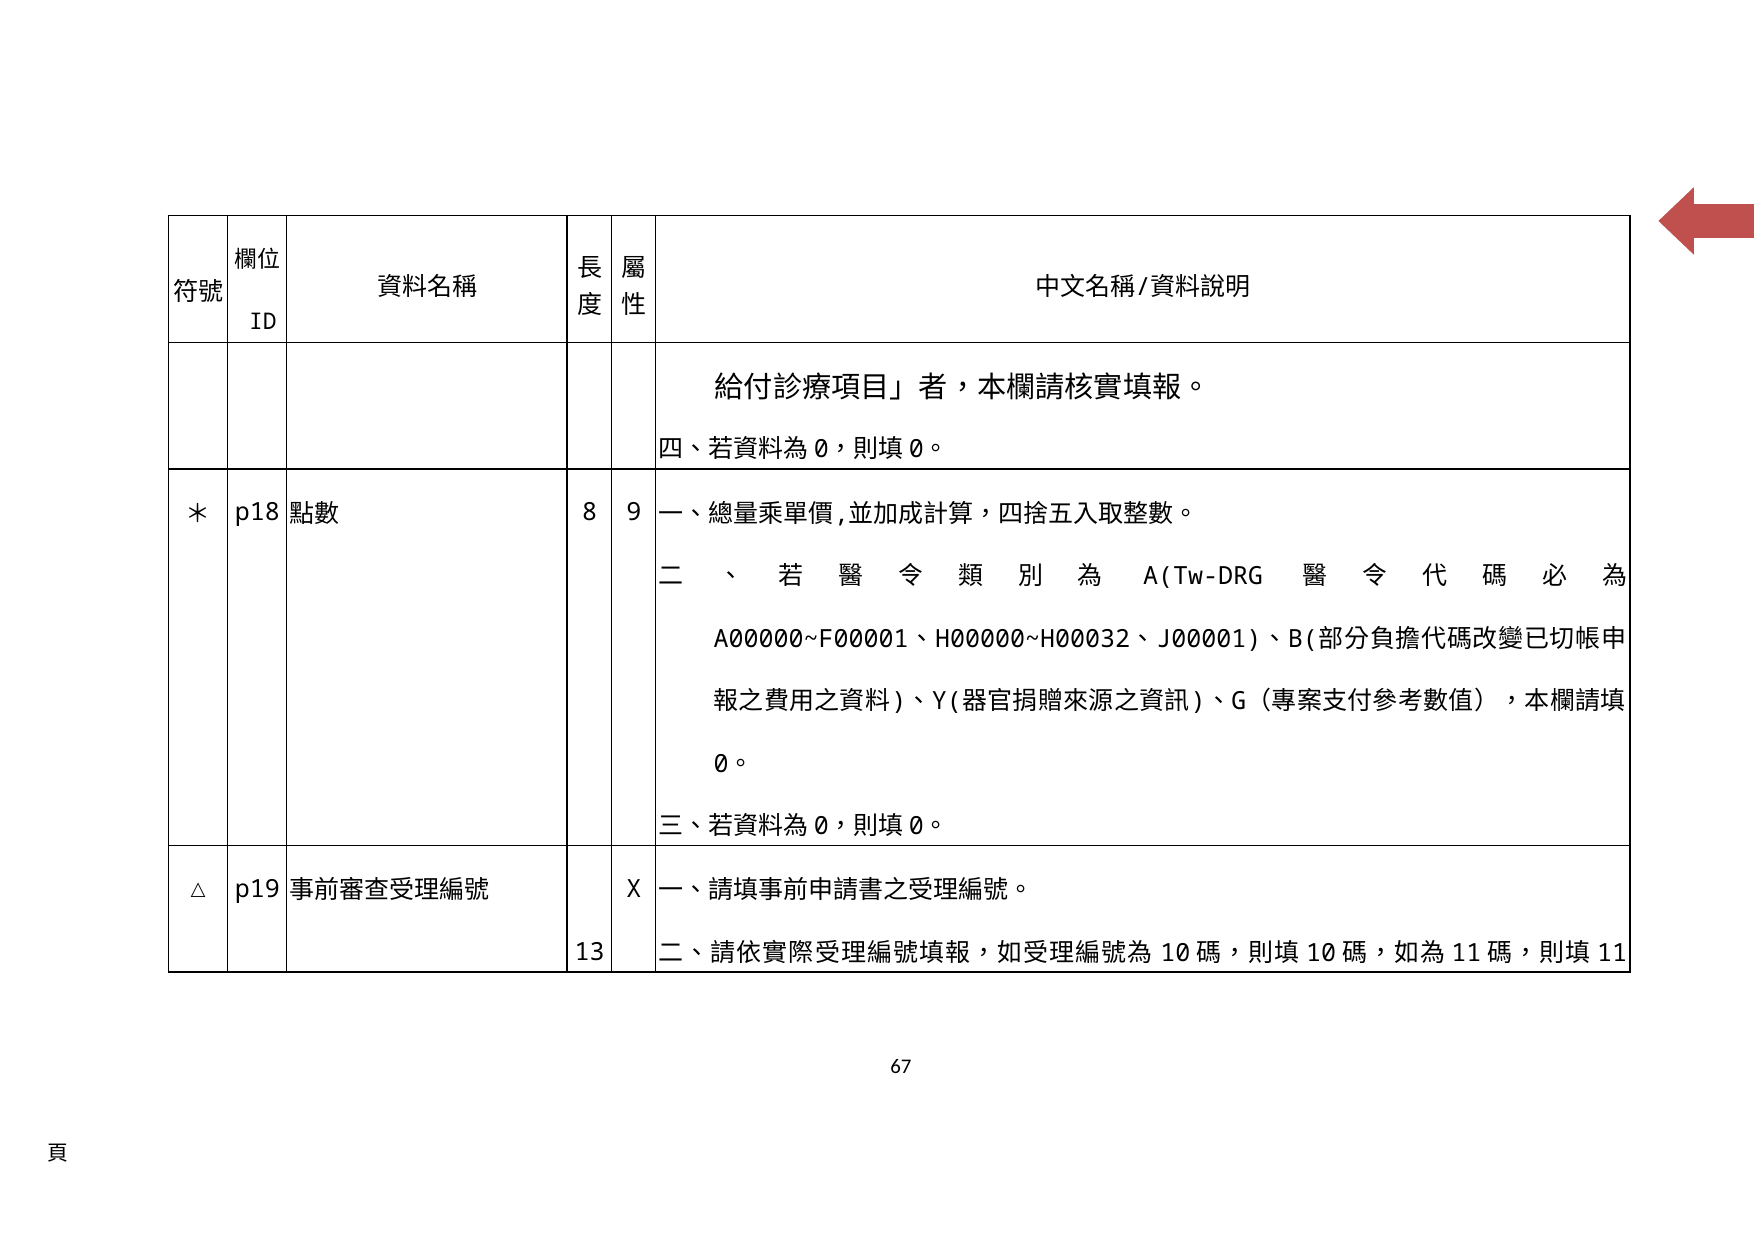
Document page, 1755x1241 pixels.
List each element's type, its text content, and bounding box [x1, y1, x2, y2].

table_cell 13 [568, 846, 611, 971]
table_cell p18 [228, 470, 286, 844]
table_cell [228, 343, 286, 468]
table_header 符號 [169, 216, 227, 341]
table_cell 給付診療項目」者，本欄請核實填報。 四、若資料為0，則填0。 [656, 343, 1629, 468]
table_cell X [612, 846, 655, 971]
table_header 中文名稱/資料說明 [656, 216, 1629, 341]
table_cell p19 [228, 846, 286, 971]
table_header 資料名稱 [287, 216, 566, 341]
table_cell 一、請填事前申請書之受理編號。 二、請依實際受理編號填報，如受理編號為10碼，則填10碼，如為11碼，則填11 [656, 846, 1629, 971]
table_cell [169, 343, 227, 468]
table_cell 事前審查受理編號 [287, 846, 566, 971]
table_cell [612, 343, 655, 468]
table_cell 一、總量乘單價,並加成計算，四捨五入取整數。 二、若醫令類別為A(Tw-DRG醫令代碼必為A00000~F00001、H00000~H00032、J00001)、B(部分負擔代碼改變已切帳申報之費用之資料)、Y(器官捐贈來源之資訊)、G（專案支付參考數值），本欄請填0。 三、若資料為0，則填0。 [656, 470, 1629, 844]
table_cell [287, 343, 566, 468]
table_header 欄位 ID [228, 216, 286, 341]
table_header 屬性 [612, 216, 655, 341]
table_cell 點數 [287, 470, 566, 844]
table_cell 9 [612, 470, 655, 844]
table_cell 8 [568, 470, 611, 844]
table_cell [568, 343, 611, 468]
table_header 長度 [568, 216, 611, 341]
table_cell ＊ [169, 470, 227, 844]
table_cell △ [169, 846, 227, 971]
